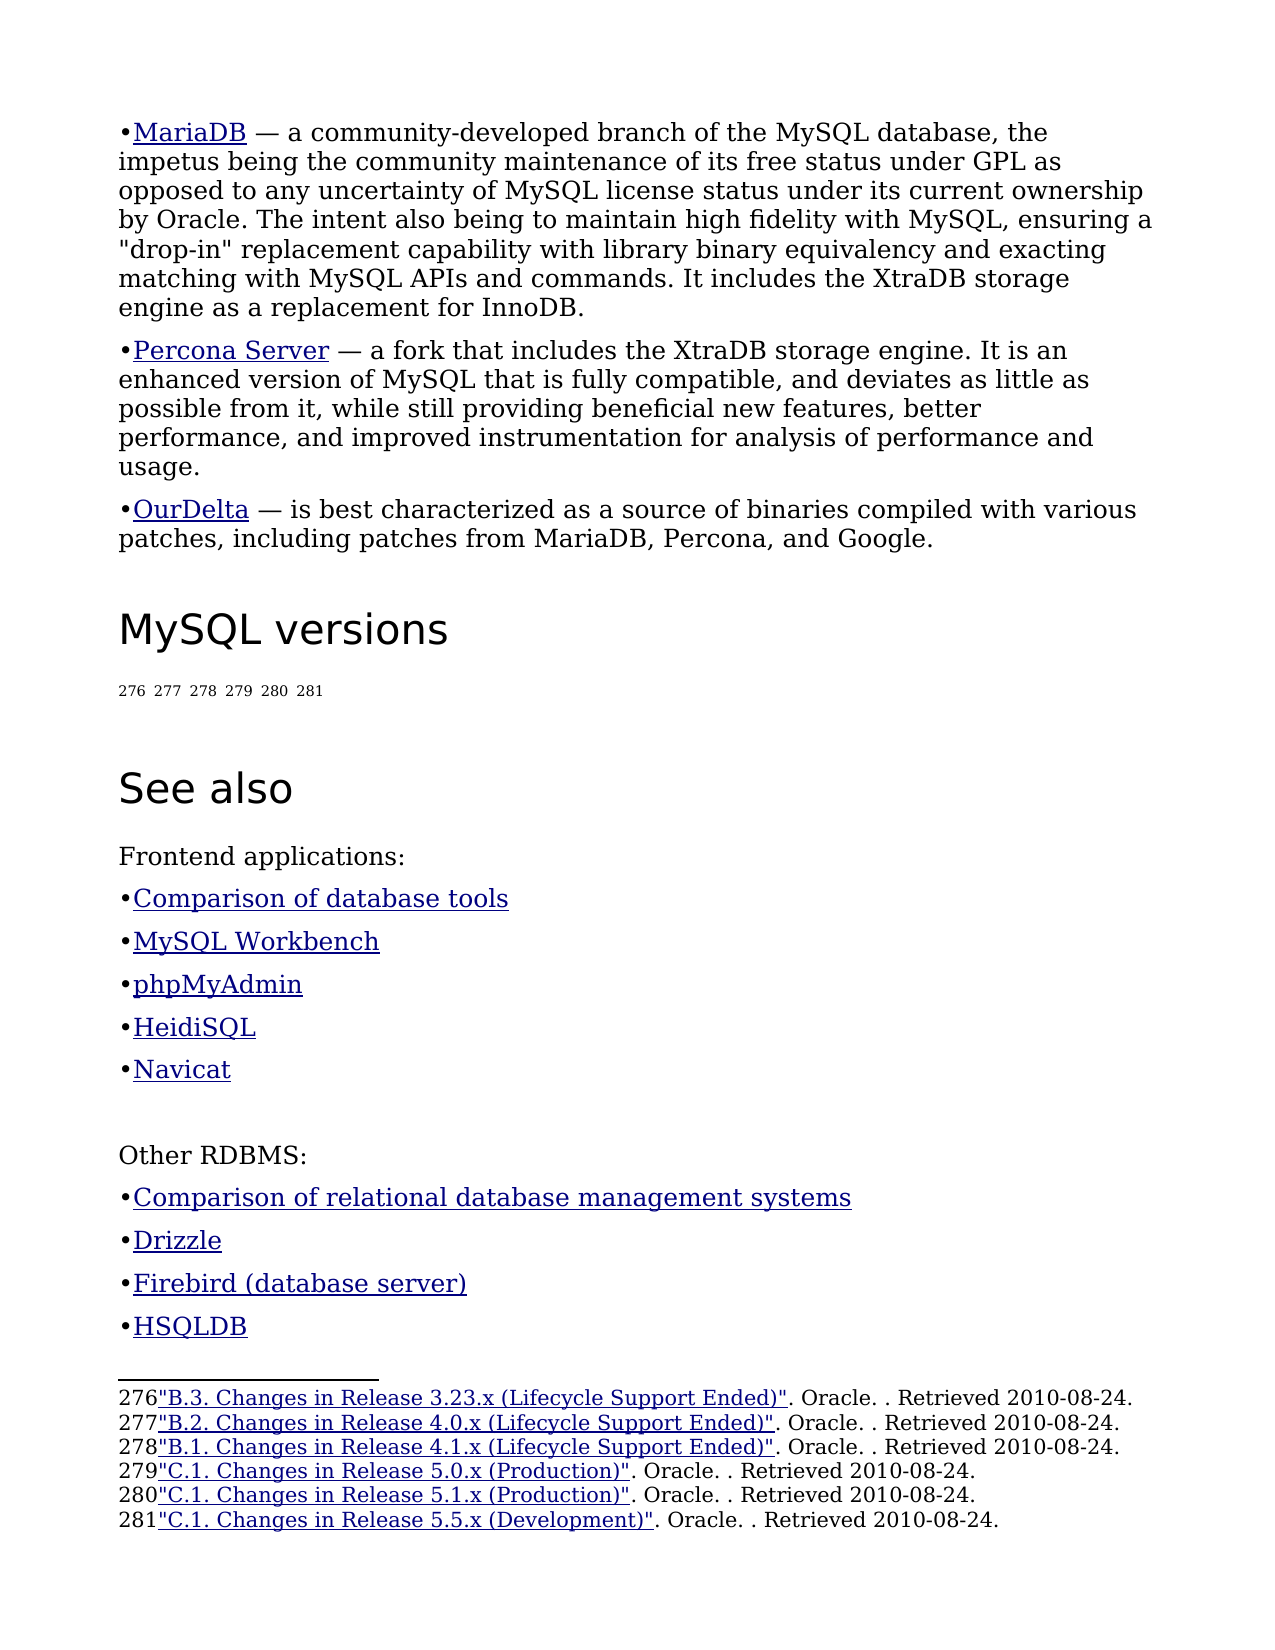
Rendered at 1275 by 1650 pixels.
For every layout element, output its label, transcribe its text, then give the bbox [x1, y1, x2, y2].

list Drizzle [118, 1226, 1157, 1255]
list Navicat [118, 1055, 1157, 1084]
text "C.1. Changes in Release 5.5.x (Development)". Oracle. . Retrieved 2010-08-24. [118, 1508, 1157, 1532]
text "C.1. Changes in Release 5.0.x (Production)". Oracle. . Retrieved 2010-08-24. [118, 1459, 1157, 1483]
subtitle See also [118, 765, 1157, 813]
list Percona Server — a fork that includes the XtraDB storage engine. It is an enhanced version of MySQL that is fully compatible, and deviates as little as possible from it, while still providing beneficial new features, better performance, and improved instrumentation for analysis of performance and usage. [118, 336, 1157, 482]
text "B.2. Changes in Release 4.0.x (Lifecycle Support Ended)". Oracle. . Retrieved 2010-08-24. [118, 1411, 1157, 1435]
list MariaDB — a community-developed branch of the MySQL database, the impetus being the community maintenance of its free status under GPL as opposed to any uncertainty of MySQL license status under its current ownership by Oracle. The intent also being to maintain high fidelity with MySQL, ensuring a "drop-in" replacement capability with library binary equivalency and exacting matching with MySQL APIs and commands. It includes the XtraDB storage engine as a replacement for InnoDB. [118, 118, 1157, 322]
list phpMyAdmin [118, 970, 1157, 999]
list Comparison of relational database management systems [118, 1183, 1157, 1213]
list HSQLDB [118, 1312, 1157, 1341]
list Firebird (database server) [118, 1269, 1157, 1298]
text Frontend applications: [118, 842, 1157, 871]
list HeidiSQL [118, 1013, 1157, 1042]
subtitle MySQL versions [118, 606, 1157, 654]
list Comparison of database tools [118, 884, 1157, 914]
text "B.3. Changes in Release 3.23.x (Lifecycle Support Ended)". Oracle. . Retrieved 2010-08-24. [118, 1386, 1157, 1411]
text Other RDBMS: [118, 1141, 1157, 1170]
list OurDelta — is best characterized as a source of binaries compiled with various patches, including patches from MariaDB, Percona, and Google. [118, 495, 1157, 553]
text "C.1. Changes in Release 5.1.x (Production)". Oracle. . Retrieved 2010-08-24. [118, 1483, 1157, 1508]
text "B.1. Changes in Release 4.1.x (Lifecycle Support Ended)". Oracle. . Retrieved 2010-08-24. [118, 1435, 1157, 1459]
list MySQL Workbench [118, 927, 1157, 956]
